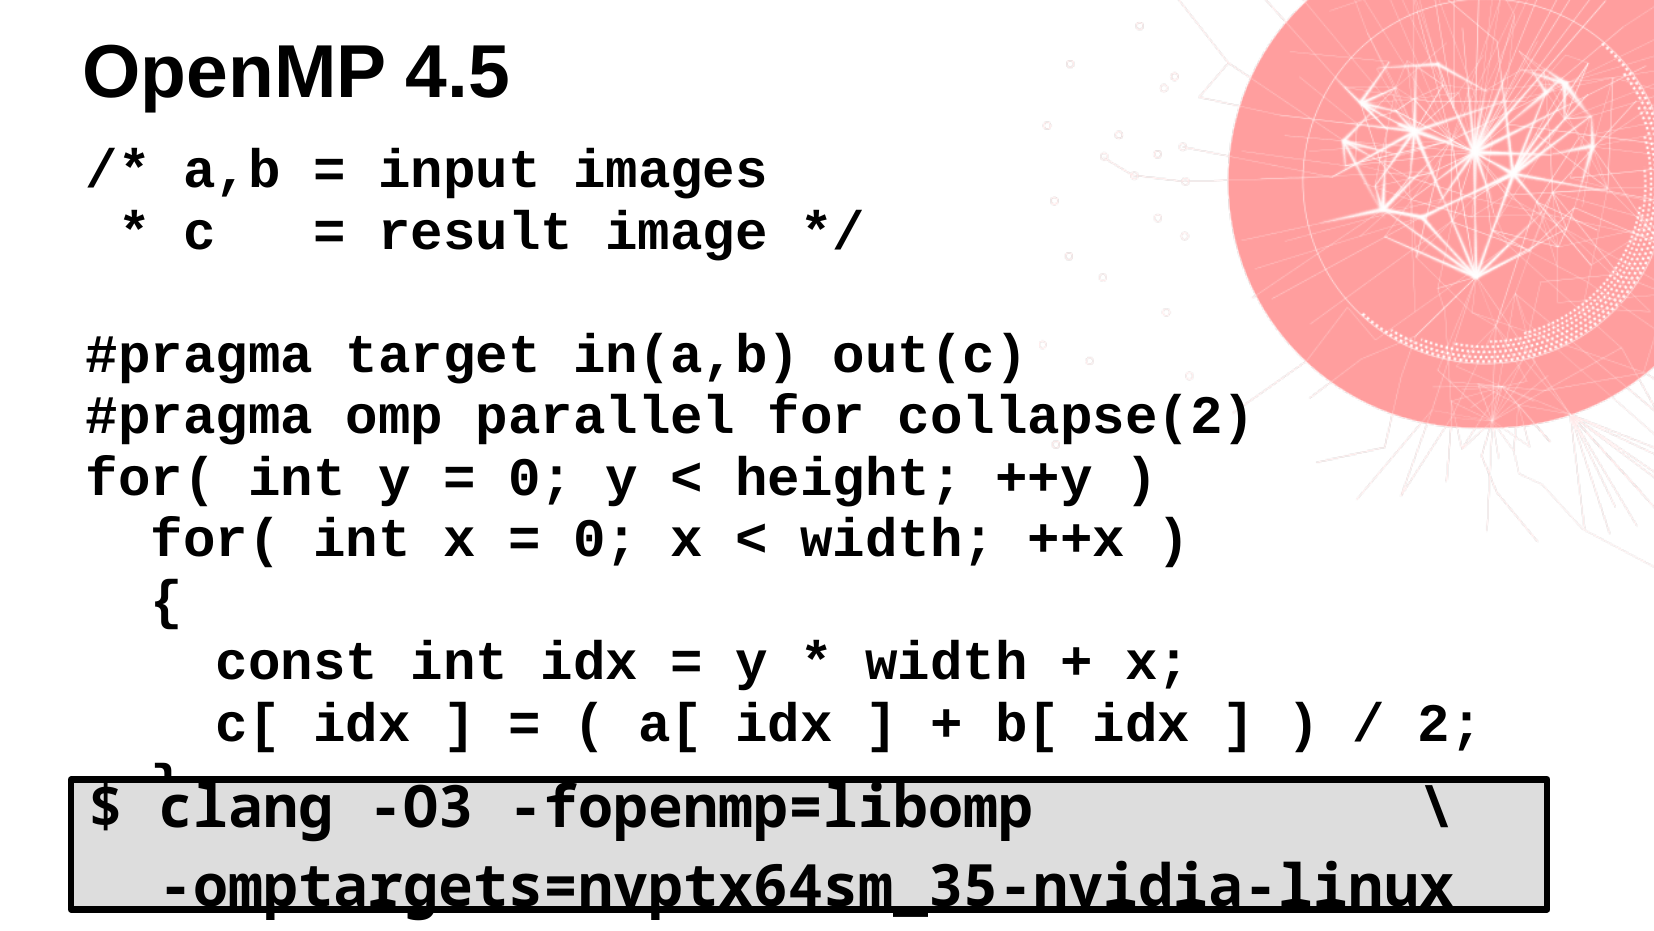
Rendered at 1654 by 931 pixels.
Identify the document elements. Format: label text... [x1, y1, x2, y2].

text_box /* a,b = input images * c = result image */ #pragma target in(a,b) out(c) #pragma omp parallel for collapse(2) for( int y = 0; y < height; ++y ) for( int x = 0; x < width; ++x ) { const int idx = y * width + x; c[ idx ] = ( a[ idx ] + b[ idx ] ) / 2; } [70, 135, 1606, 827]
title OpenMP 4.5 [82, 29, 1571, 114]
text_box $ clang -O3 -fopenmp=libomp \ -omptargets=nvptx64sm_35-nvidia-linux [70, 779, 1548, 910]
